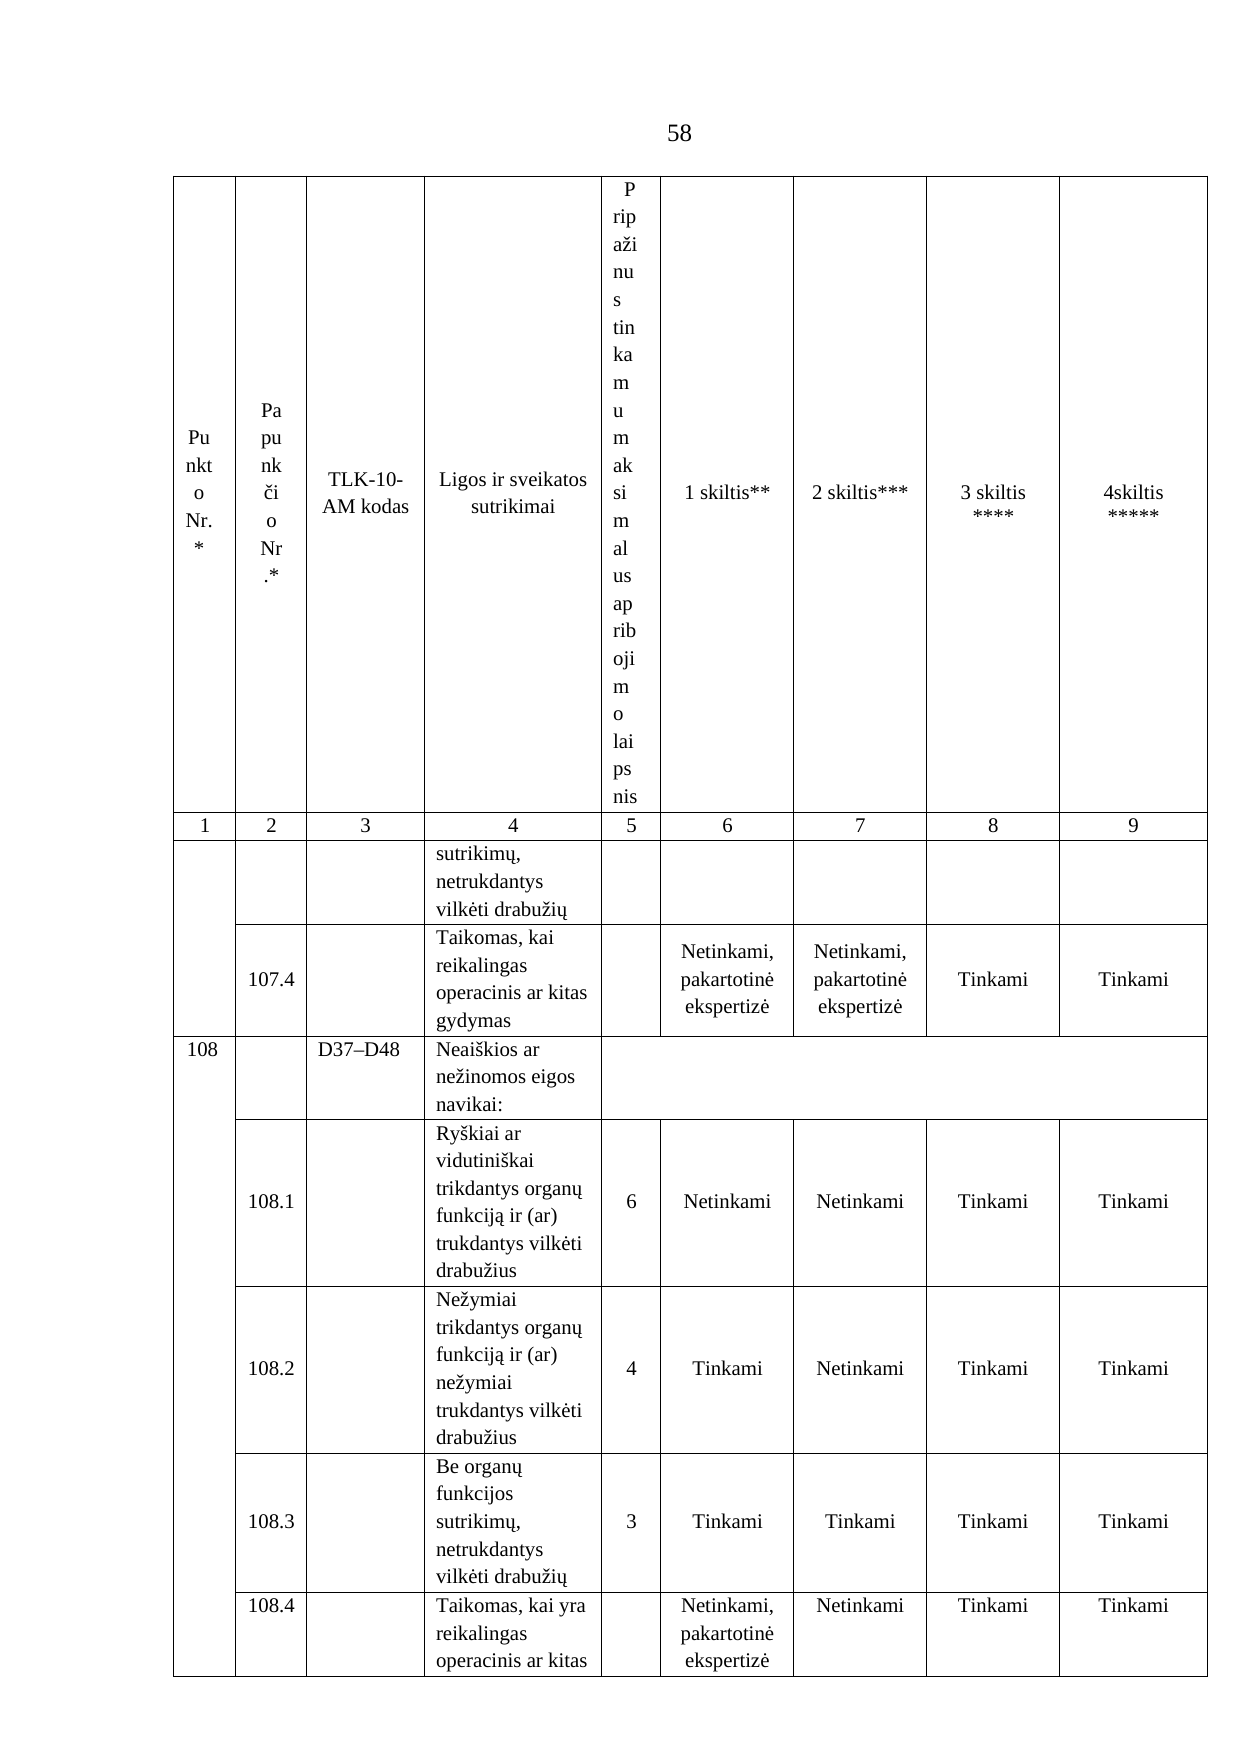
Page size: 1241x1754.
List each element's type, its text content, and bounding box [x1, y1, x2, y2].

table_cell [1060, 841, 1207, 924]
table_cell 108.2 [236, 1287, 306, 1453]
table_cell [236, 1037, 306, 1119]
table_cell Tinkami [927, 1120, 1059, 1286]
table_cell 7 [794, 813, 926, 840]
table_cell [794, 841, 926, 924]
table_cell [602, 1037, 1207, 1119]
table_cell [174, 841, 235, 1036]
table_cell Netinkami [794, 1120, 926, 1286]
table_cell D37–D48 [307, 1037, 424, 1119]
table_cell Taikomas, kai reikalingas operacinis ar kitas gydymas [425, 925, 601, 1036]
table_cell Tinkami [1060, 1454, 1207, 1592]
table_cell 1 [174, 813, 235, 840]
table_header 1 skiltis** [661, 177, 793, 812]
table_cell Neaiškios ar nežinomos eigos navikai: [425, 1037, 601, 1119]
table_cell 4 [425, 813, 601, 840]
table_cell Tinkami [927, 925, 1059, 1036]
table_header Pripažinus tinkamu maksimalus apribojimo laipsnis [602, 177, 660, 812]
table_cell Tinkami [927, 1593, 1059, 1676]
table_cell 108.1 [236, 1120, 306, 1286]
table_cell Netinkami, pakartotinė ekspertizė [661, 925, 793, 1036]
table_header Papunkčio Nr.* [236, 177, 306, 812]
table_cell [307, 841, 424, 924]
table_cell [602, 925, 660, 1036]
table_cell Netinkami, pakartotinė ekspertizė [794, 925, 926, 1036]
table_cell 107.4 [236, 925, 306, 1036]
table_cell [602, 841, 660, 924]
table_cell 9 [1060, 813, 1207, 840]
table_header Ligos ir sveikatos sutrikimai [425, 177, 601, 812]
table_cell [307, 925, 424, 1036]
table_cell Tinkami [1060, 1287, 1207, 1453]
table_header 2 skiltis*** [794, 177, 926, 812]
table_cell 108.4 [236, 1593, 306, 1676]
table_cell 108.3 [236, 1454, 306, 1592]
table_cell 108 [174, 1037, 235, 1676]
table_cell [236, 841, 306, 924]
table_cell Netinkami [794, 1287, 926, 1453]
table_cell [307, 1120, 424, 1286]
table_header 4skiltis ***** [1060, 177, 1207, 812]
table_cell Tinkami [661, 1287, 793, 1453]
table_cell 4 [602, 1287, 660, 1453]
table_cell 3 [602, 1454, 660, 1592]
table_cell [307, 1287, 424, 1453]
table_cell [602, 1593, 660, 1676]
table_cell Tinkami [927, 1287, 1059, 1453]
table_cell [307, 1593, 424, 1676]
table_cell 6 [602, 1120, 660, 1286]
table_cell Tinkami [794, 1454, 926, 1592]
table_cell 6 [661, 813, 793, 840]
table_cell Be organų funkcijos sutrikimų, netrukdantys vilkėti drabužių [425, 1454, 601, 1592]
table_cell [661, 841, 793, 924]
table_cell Tinkami [1060, 925, 1207, 1036]
table_cell 3 [307, 813, 424, 840]
table_header Punkto Nr.* [174, 177, 235, 812]
table_cell [307, 1454, 424, 1592]
table_cell Tinkami [1060, 1120, 1207, 1286]
table_cell sutrikimų, netrukdantys vilkėti drabužių [425, 841, 601, 924]
table_cell Netinkami [661, 1120, 793, 1286]
table_cell Taikomas, kai yra reikalingas operacinis ar kitas [425, 1593, 601, 1676]
table_cell 8 [927, 813, 1059, 840]
table_cell Netinkami, pakartotinė ekspertizė [661, 1593, 793, 1676]
table_cell 2 [236, 813, 306, 840]
table_cell Tinkami [1060, 1593, 1207, 1676]
table_cell Tinkami [661, 1454, 793, 1592]
table_cell 5 [602, 813, 660, 840]
table_cell Ryškiai ar vidutiniškai trikdantys organų funkciją ir (ar) trukdantys vilkėti drabužius [425, 1120, 601, 1286]
table_cell [927, 841, 1059, 924]
table_cell Netinkami [794, 1593, 926, 1676]
table_cell Nežymiai trikdantys organų funkciją ir (ar) nežymiai trukdantys vilkėti drabužius [425, 1287, 601, 1453]
table_header TLK-10-AM kodas [307, 177, 424, 812]
table_header 3 skiltis **** [927, 177, 1059, 812]
table_cell Tinkami [927, 1454, 1059, 1592]
